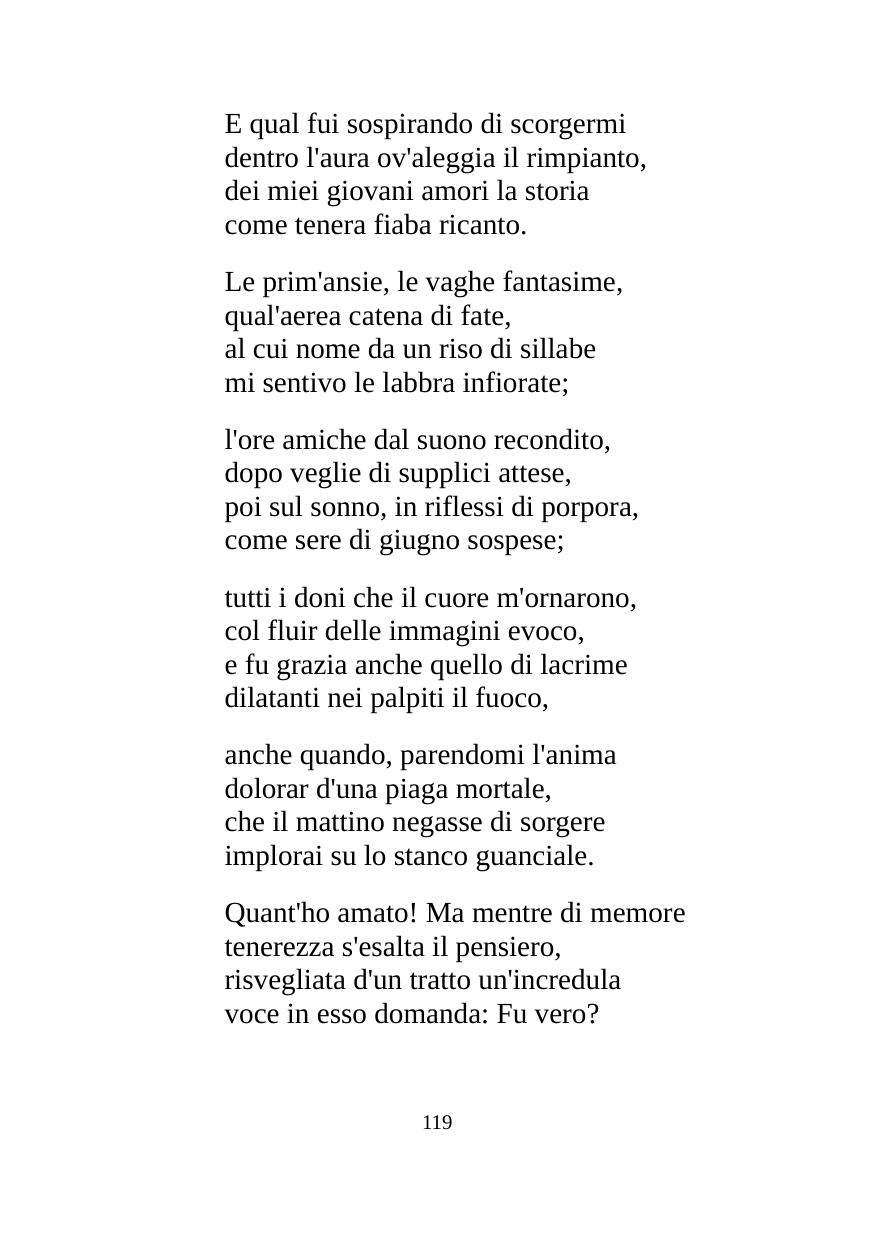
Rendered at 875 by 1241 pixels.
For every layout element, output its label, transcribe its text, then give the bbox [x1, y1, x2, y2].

text Quant'ho amato! Ma mentre di memore tenerezza s'esalta il pensiero, risvegliata d'un tratto un'incredula voce in esso domanda: Fu vero? [224, 895, 768, 1029]
text E qual fui sospirando di scorgermi dentro l'aura ov'aleggia il rimpianto, dei miei giovani amori la storia come tenera fiaba ricanto. [224, 106, 768, 240]
text anche quando, parendomi l'anima dolorar d'una piaga mortale, che il mattino negasse di sorgere implorai su lo stanco guanciale. [224, 737, 768, 872]
text l'ore amiche dal suono recondito, dopo veglie di supplici attese, poi sul sonno, in riflessi di porpora, come sere di giugno sospese; [224, 422, 768, 556]
text tutti i doni che il cuore m'ornarono, col fluir delle immagini evoco, e fu grazia anche quello di lacrime dilatanti nei palpiti il fuoco, [224, 580, 768, 714]
text Le prim'ansie, le vaghe fantasime, qual'aerea catena di fate, al cui nome da un riso di sillabe mi sentivo le labbra infiorate; [224, 264, 768, 398]
